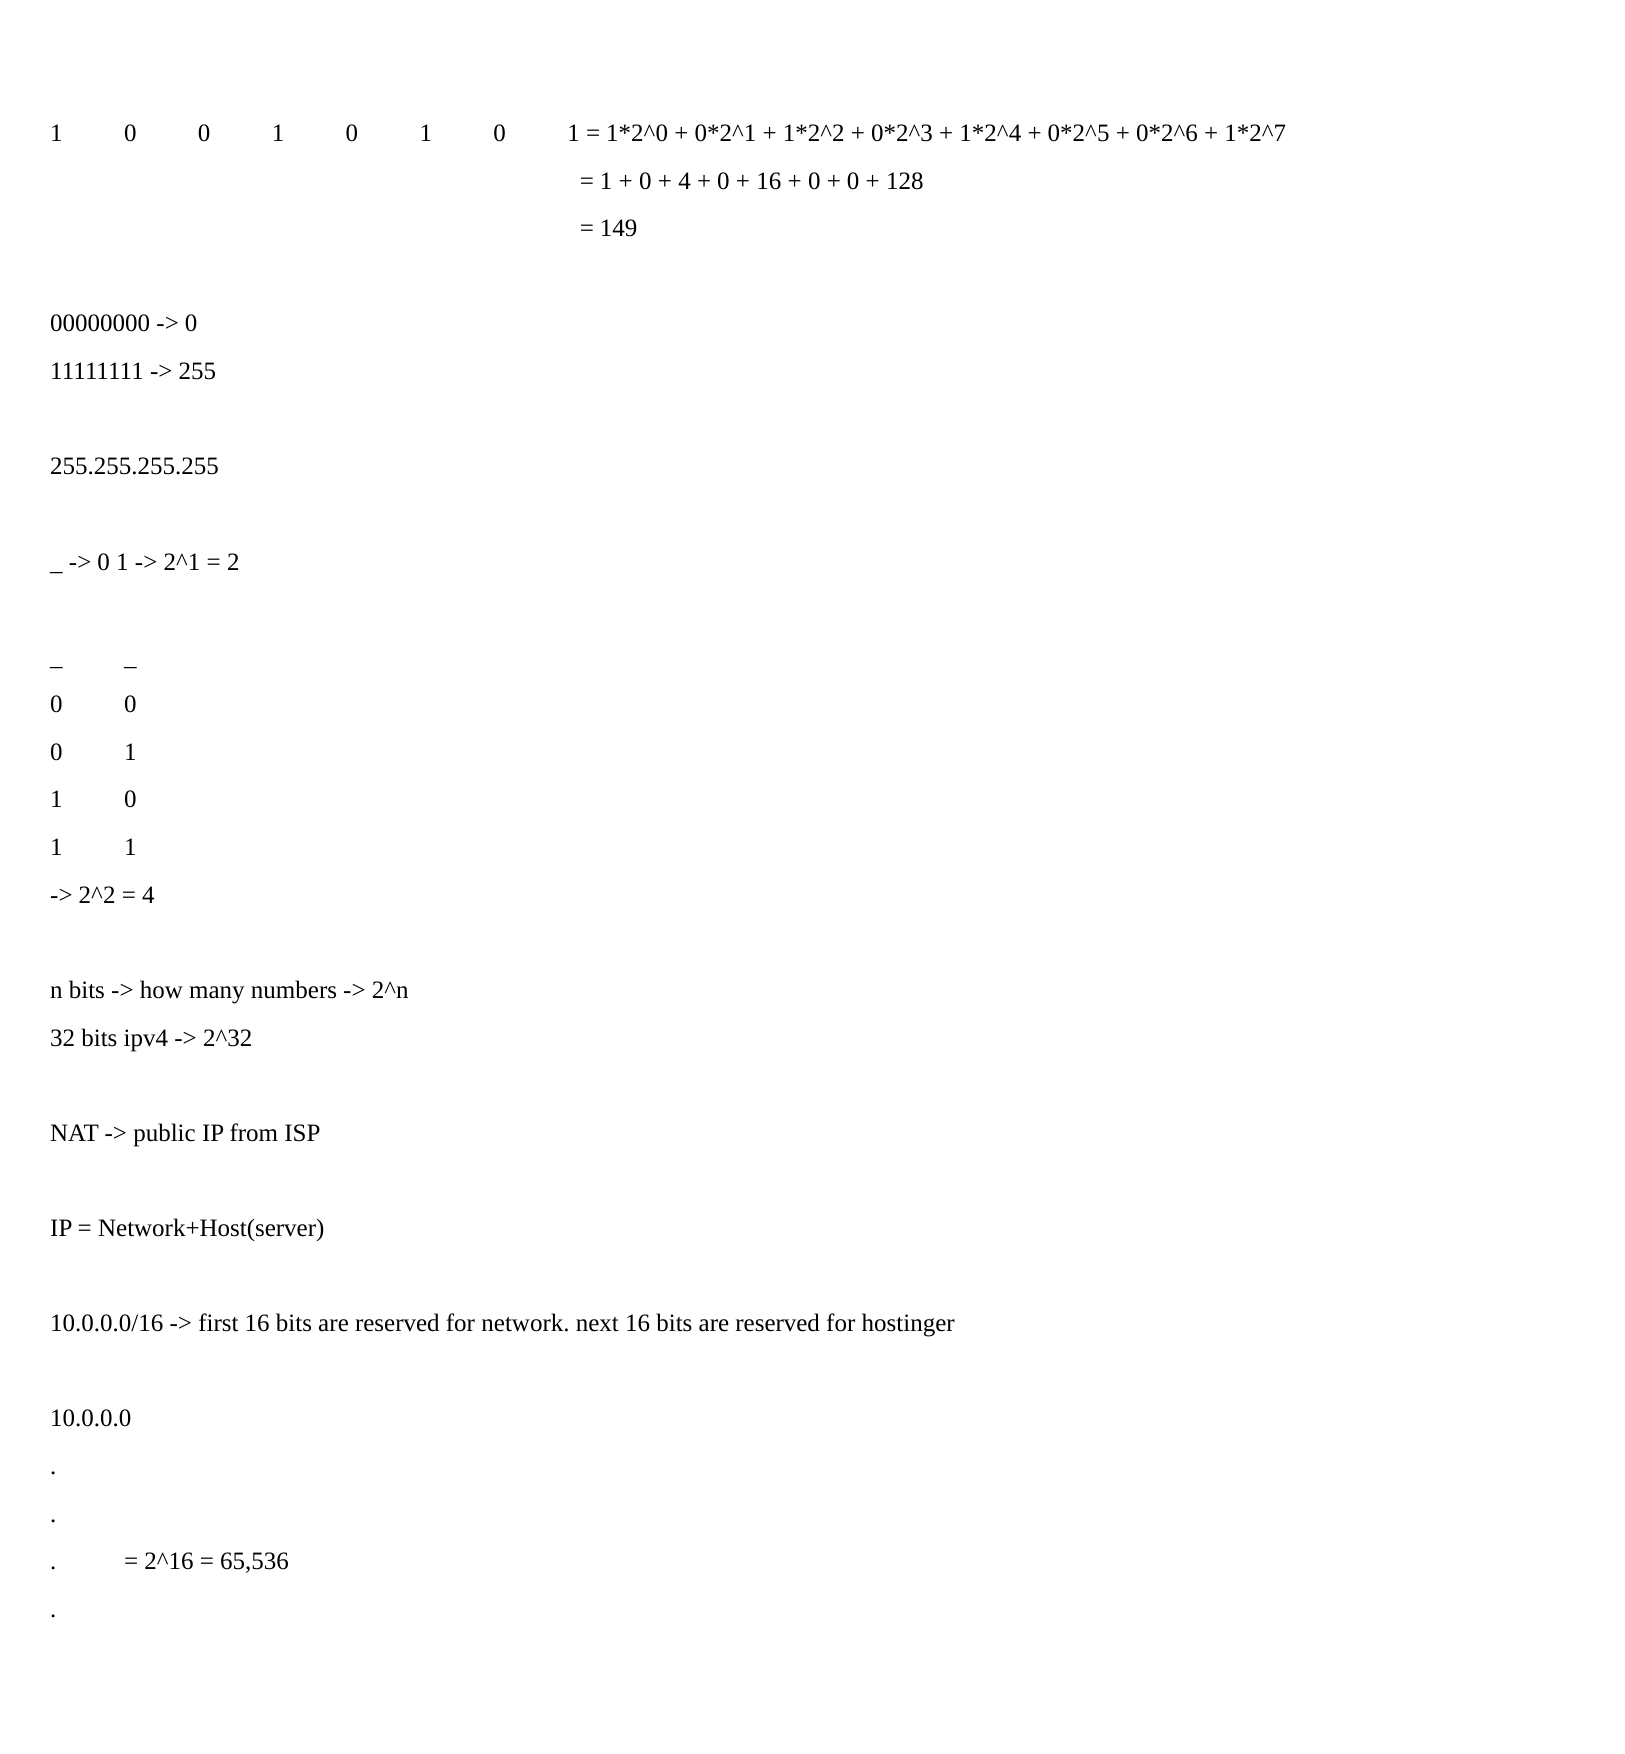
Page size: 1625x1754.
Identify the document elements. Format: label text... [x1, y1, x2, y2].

text _ -> 0 1 -> 2^1 = 2 [50, 547, 1562, 575]
text . [50, 1451, 1562, 1480]
text . [50, 1594, 1562, 1623]
text . = 2^16 = 65,536 [50, 1546, 1562, 1575]
text 1 1 [50, 832, 1562, 861]
text . [50, 1499, 1562, 1527]
text IP = Network+Host(server) [50, 1213, 1562, 1242]
text = 149 [50, 213, 1562, 242]
text 10.0.0.0 [50, 1403, 1562, 1432]
text n bits -> how many numbers -> 2^n [50, 975, 1562, 1004]
text = 1 + 0 + 4 + 0 + 16 + 0 + 0 + 128 [50, 166, 1562, 194]
text 00000000 -> 0 [50, 308, 1562, 337]
text 0 1 [50, 737, 1562, 766]
text 1 0 0 1 0 1 0 1 = 1*2^0 + 0*2^1 + 1*2^2 + 0*2^3 + 1*2^4 + 0*2^5 + 0*2^6 + 1*2^7 [50, 118, 1562, 147]
text 0 0 [50, 689, 1562, 718]
text 1 0 [50, 784, 1562, 813]
text 32 bits ipv4 -> 2^32 [50, 1023, 1562, 1051]
text 11111111 -> 255 [50, 356, 1562, 385]
text 255.255.255.255 [50, 451, 1562, 480]
text NAT -> public IP from ISP [50, 1118, 1562, 1147]
text 10.0.0.0/16 -> first 16 bits are reserved for network. next 16 bits are reserved for hostinger [50, 1308, 1562, 1337]
text _ _ [50, 642, 1562, 671]
text -> 2^2 = 4 [50, 880, 1562, 908]
